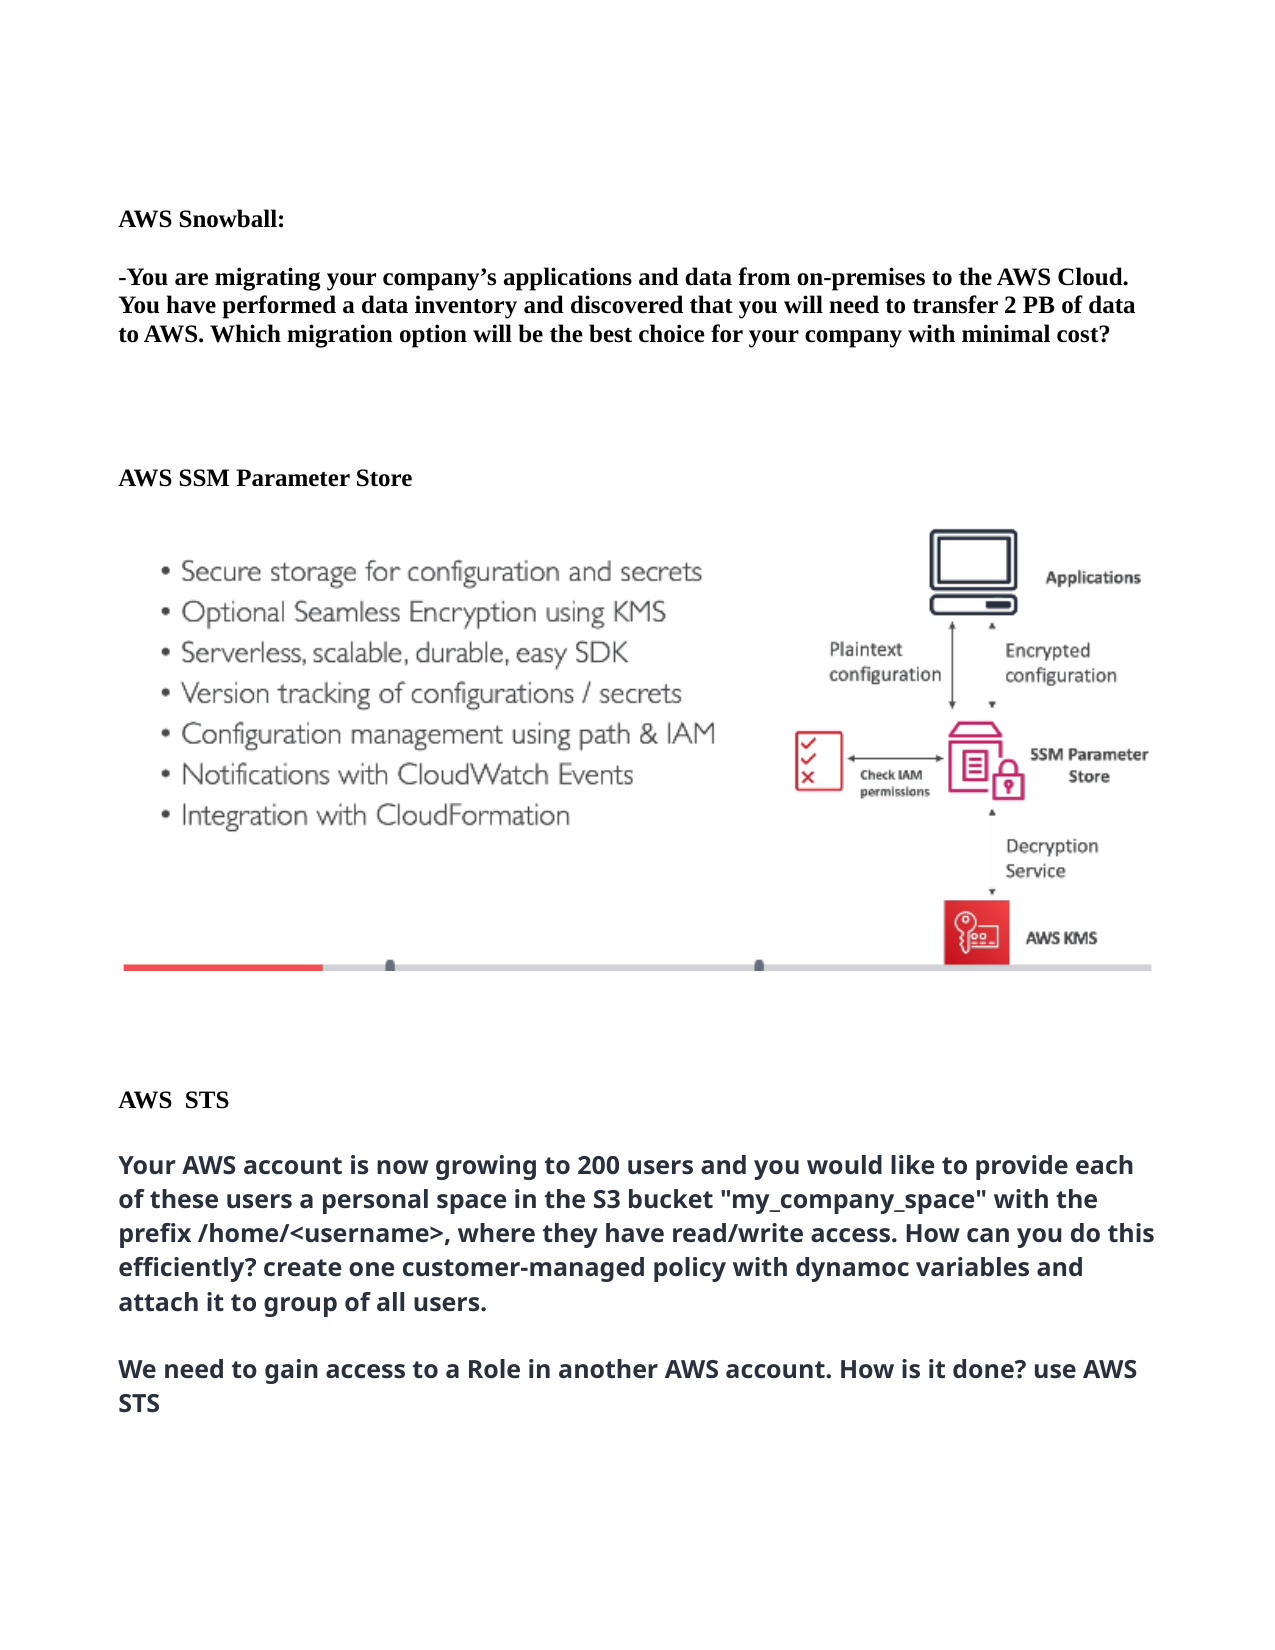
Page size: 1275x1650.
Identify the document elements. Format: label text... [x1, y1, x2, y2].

text We need to gain access to a Role in another AWS account. How is it done? use AWS STS [118, 1352, 1157, 1420]
text Your AWS account is now growing to 200 users and you would like to provide each of these users a personal space in the S3 bucket "my_company_space" with the prefix /home/<username>, where they have read/write access. How can you do this efficiently? create one customer-managed policy with dynamoc variables and attach it to group of all users. [118, 1148, 1157, 1318]
text AWS SSM Parameter Store [118, 463, 1157, 492]
picture [123, 520, 1152, 971]
text -You are migrating your company’s applications and data from on-premises to the AWS Cloud. You have performed a data inventory and discovered that you will need to transfer 2 PB of data to AWS. Which migration option will be the best choice for your company with minimal cost? [118, 262, 1157, 348]
text AWS STS [118, 1086, 1157, 1114]
text AWS Snowball: [118, 204, 1157, 233]
